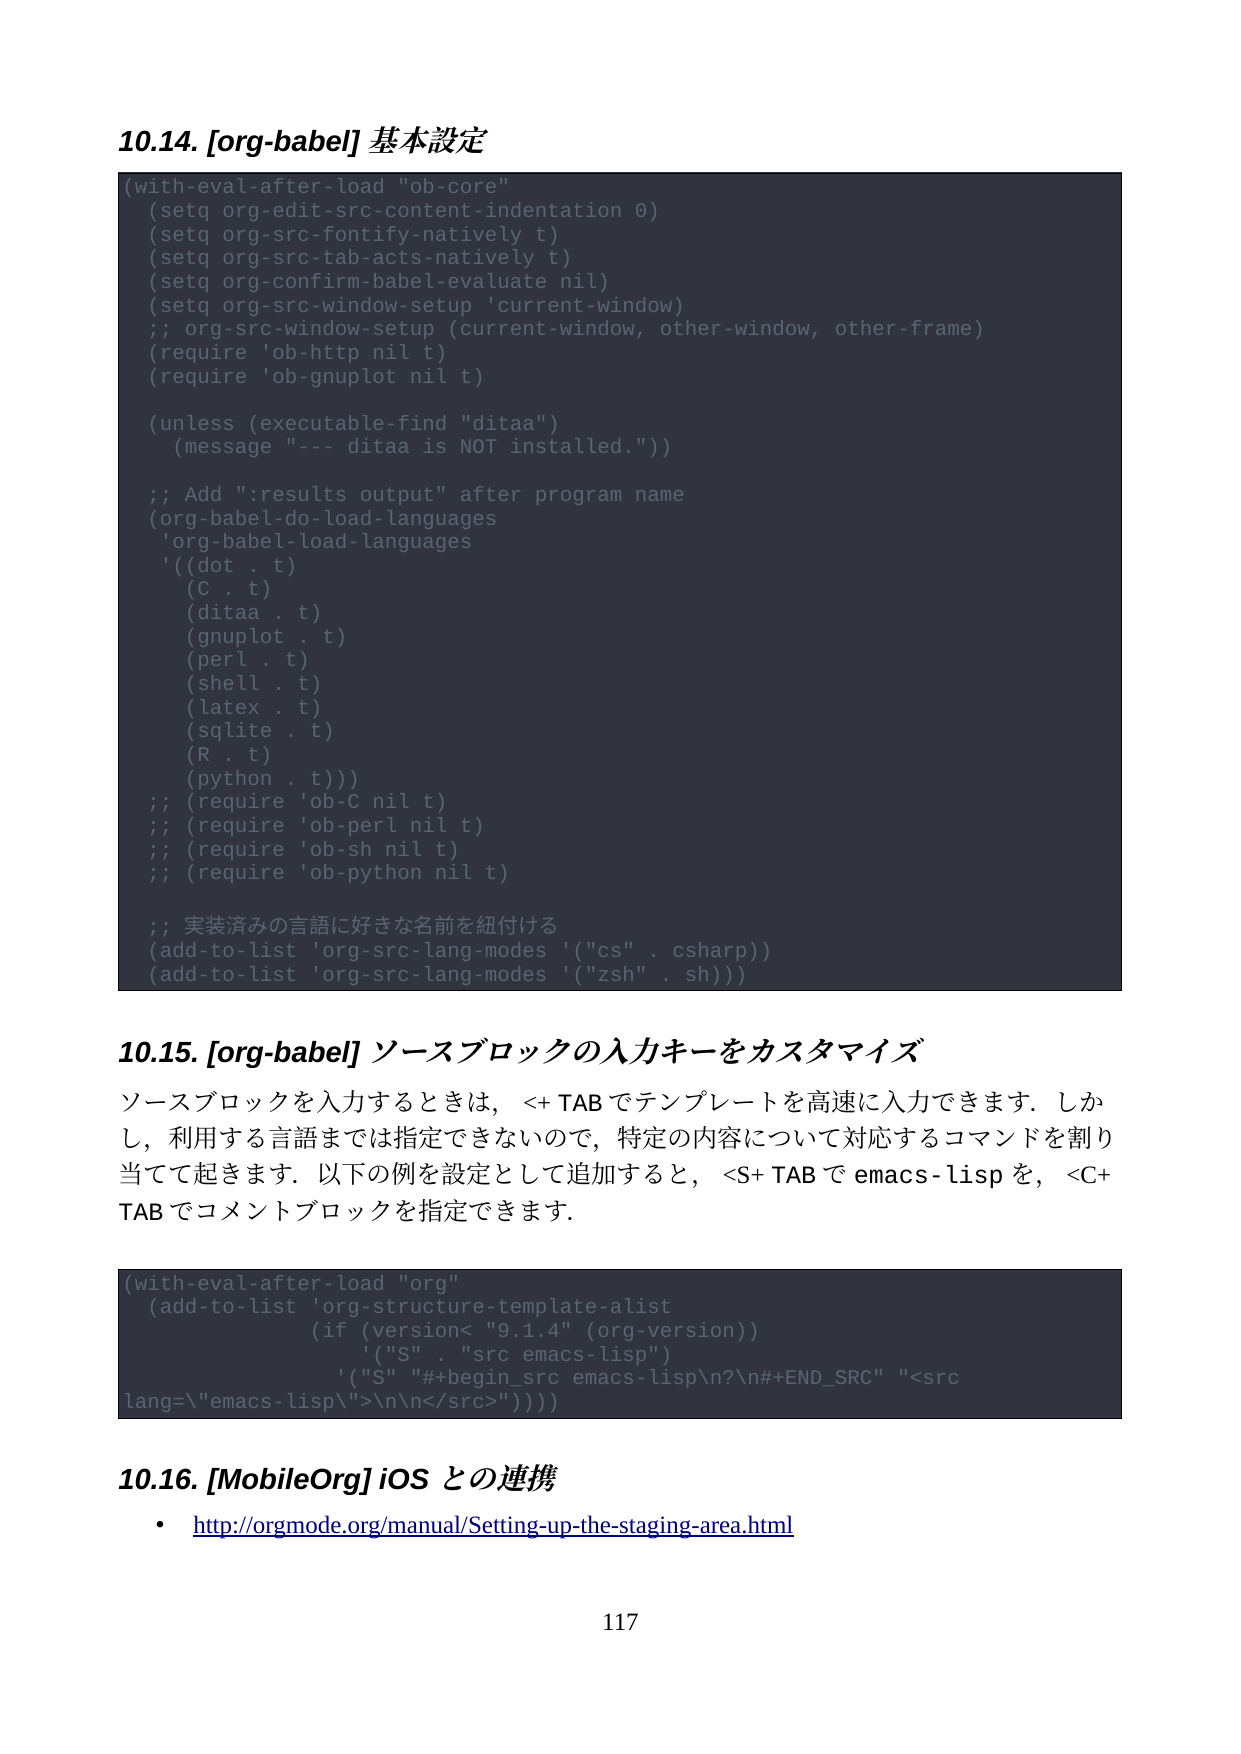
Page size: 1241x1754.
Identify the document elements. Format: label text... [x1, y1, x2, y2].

text (C . t) [119, 574, 1121, 598]
text ;; (require 'ob-sh nil t) [119, 834, 1121, 858]
subtitle [org-babel] 基本設定 [118, 118, 1122, 160]
text '("S" . "src emacs-lisp") [119, 1340, 1121, 1363]
text (unless (executable-find "ditaa") [119, 409, 1121, 433]
text (latex . t) [119, 693, 1121, 716]
text (with-eval-after-load "org" [119, 1270, 1121, 1292]
text (setq org-confirm-babel-evaluate nil) [119, 267, 1121, 291]
text (add-to-list 'org-src-lang-modes '("zsh" . sh))) [119, 959, 1121, 990]
text '((dot . t) [119, 551, 1121, 574]
text (add-to-list 'org-src-lang-modes '("cs" . csharp)) [119, 936, 1121, 959]
text (org-babel-do-load-languages [119, 503, 1121, 527]
text (setq org-edit-src-content-indentation 0) [119, 196, 1121, 220]
text ;; (require 'ob-python nil t) [119, 858, 1121, 882]
text ;; (require 'ob-C nil t) [119, 787, 1121, 811]
text ;; Add ":results output" after program name [119, 480, 1121, 503]
text (with-eval-after-load "ob-core" [119, 174, 1121, 196]
text ;; 実装済みの言語に好きな名前を紐付ける [119, 906, 1121, 936]
text '("S" "#+begin_src emacs-lisp\n?\n#+END_SRC" "<src lang=\"emacs-lisp\">\n\n</src>")))) [119, 1363, 1121, 1418]
text 'org-babel-load-languages [119, 527, 1121, 551]
text (setq org-src-fontify-natively t) [119, 220, 1121, 243]
text ;; (require 'ob-perl nil t) [119, 811, 1121, 834]
text (add-to-list 'org-structure-template-alist [119, 1292, 1121, 1316]
text (gnuplot . t) [119, 622, 1121, 645]
text (R . t) [119, 740, 1121, 764]
subtitle [org-babel] ソースブロックの入力キーをカスタマイズ [118, 1028, 1122, 1070]
text (ditaa . t) [119, 598, 1121, 622]
text (perl . t) [119, 645, 1121, 669]
text (require 'ob-http nil t) [119, 338, 1121, 362]
text (require 'ob-gnuplot nil t) [119, 362, 1121, 385]
text ソースブロックを入力するときは， <+ TAB でテンプレートを高速に入力できます．しかし，利用する言語までは指定できないので，特定の内容について対応するコマンドを割り当てて起きます．以下の例を設定として追加すると， <S+ TAB で emacs-lisp を， <C+ TAB でコメントブロックを指定できます． [118, 1083, 1122, 1256]
subtitle [MobileOrg] iOS との連携 [118, 1456, 1122, 1498]
text (message "--- ditaa is NOT installed.")) [119, 433, 1121, 456]
text (shell . t) [119, 669, 1121, 693]
text (setq org-src-tab-acts-natively t) [119, 243, 1121, 267]
text (python . t))) [119, 764, 1121, 787]
text (if (version< "9.1.4" (org-version)) [119, 1316, 1121, 1340]
list http://orgmode.org/manual/Setting-up-the-staging-area.html [156, 1510, 1122, 1568]
text ;; org-src-window-setup (current-window, other-window, other-frame) [119, 314, 1121, 338]
text (sqlite . t) [119, 716, 1121, 740]
text (setq org-src-window-setup 'current-window) [119, 291, 1121, 314]
